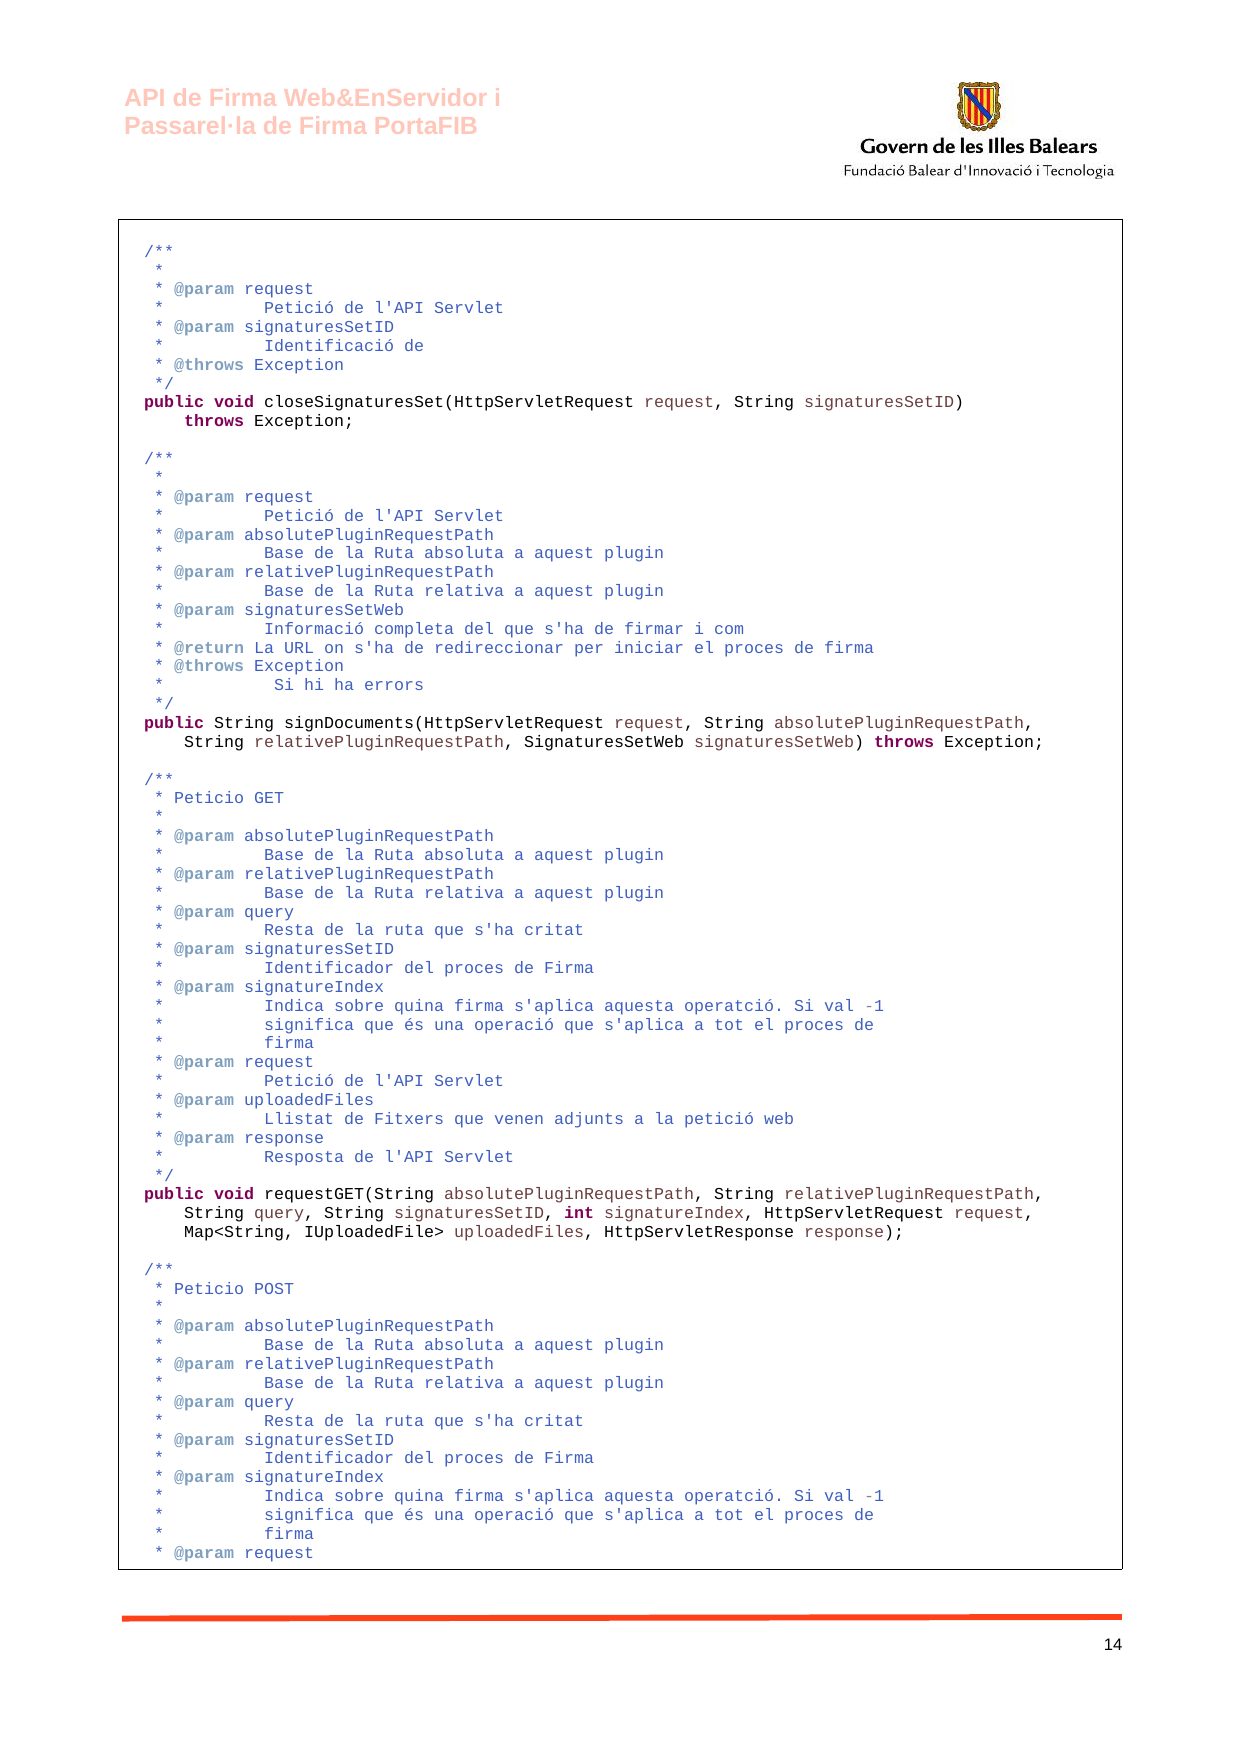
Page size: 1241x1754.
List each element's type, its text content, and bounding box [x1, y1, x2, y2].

table_header /** * * @param request * Petició de l'API Servlet * @param signaturesSetID * Identificació de * @throws Exception */ public void closeSignaturesSet(HttpServletRequest request, String signaturesSetID) throws Exception; /** * * @param request * Petició de l'API Servlet * @param absolutePluginRequestPath * Base de la Ruta absoluta a aquest plugin * @param relativePluginRequestPath * Base de la Ruta relativa a aquest plugin * @param signaturesSetWeb * Informació completa del que s'ha de firmar i com * @return La URL on s'ha de redireccionar per iniciar el proces de firma * @throws Exception * Si hi ha errors */ public String signDocuments(HttpServletRequest request, String absolutePluginRequestPath, String relativePluginRequestPath, SignaturesSetWeb signaturesSetWeb) throws Exception; /** * Peticio GET * * @param absolutePluginRequestPath * Base de la Ruta absoluta a aquest plugin * @param relativePluginRequestPath * Base de la Ruta relativa a aquest plugin * @param query * Resta de la ruta que s'ha critat * @param signaturesSetID * Identificador del proces de Firma * @param signatureIndex * Indica sobre quina firma s'aplica aquesta operatció. Si val -1 * significa que és una operació que s'aplica a tot el proces de * firma * @param request * Petició de l'API Servlet * @param uploadedFiles * Llistat de Fitxers que venen adjunts a la petició web * @param response * Resposta de l'API Servlet */ public void requestGET(String absolutePluginRequestPath, String relativePluginRequestPath, String query, String signaturesSetID, int signatureIndex, HttpServletRequest request, Map<String, IUploadedFile> uploadedFiles, HttpServletResponse response); /** * Peticio POST * * @param absolutePluginRequestPath * Base de la Ruta absoluta a aquest plugin * @param relativePluginRequestPath * Base de la Ruta relativa a aquest plugin * @param query * Resta de la ruta que s'ha critat * @param signaturesSetID * Identificador del proces de Firma * @param signatureIndex * Indica sobre quina firma s'aplica aquesta operatció. Si val -1 * significa que és una operació que s'aplica a tot el proces de * firma * @param request [119, 220, 1122, 1569]
picture [840, 82, 1117, 179]
